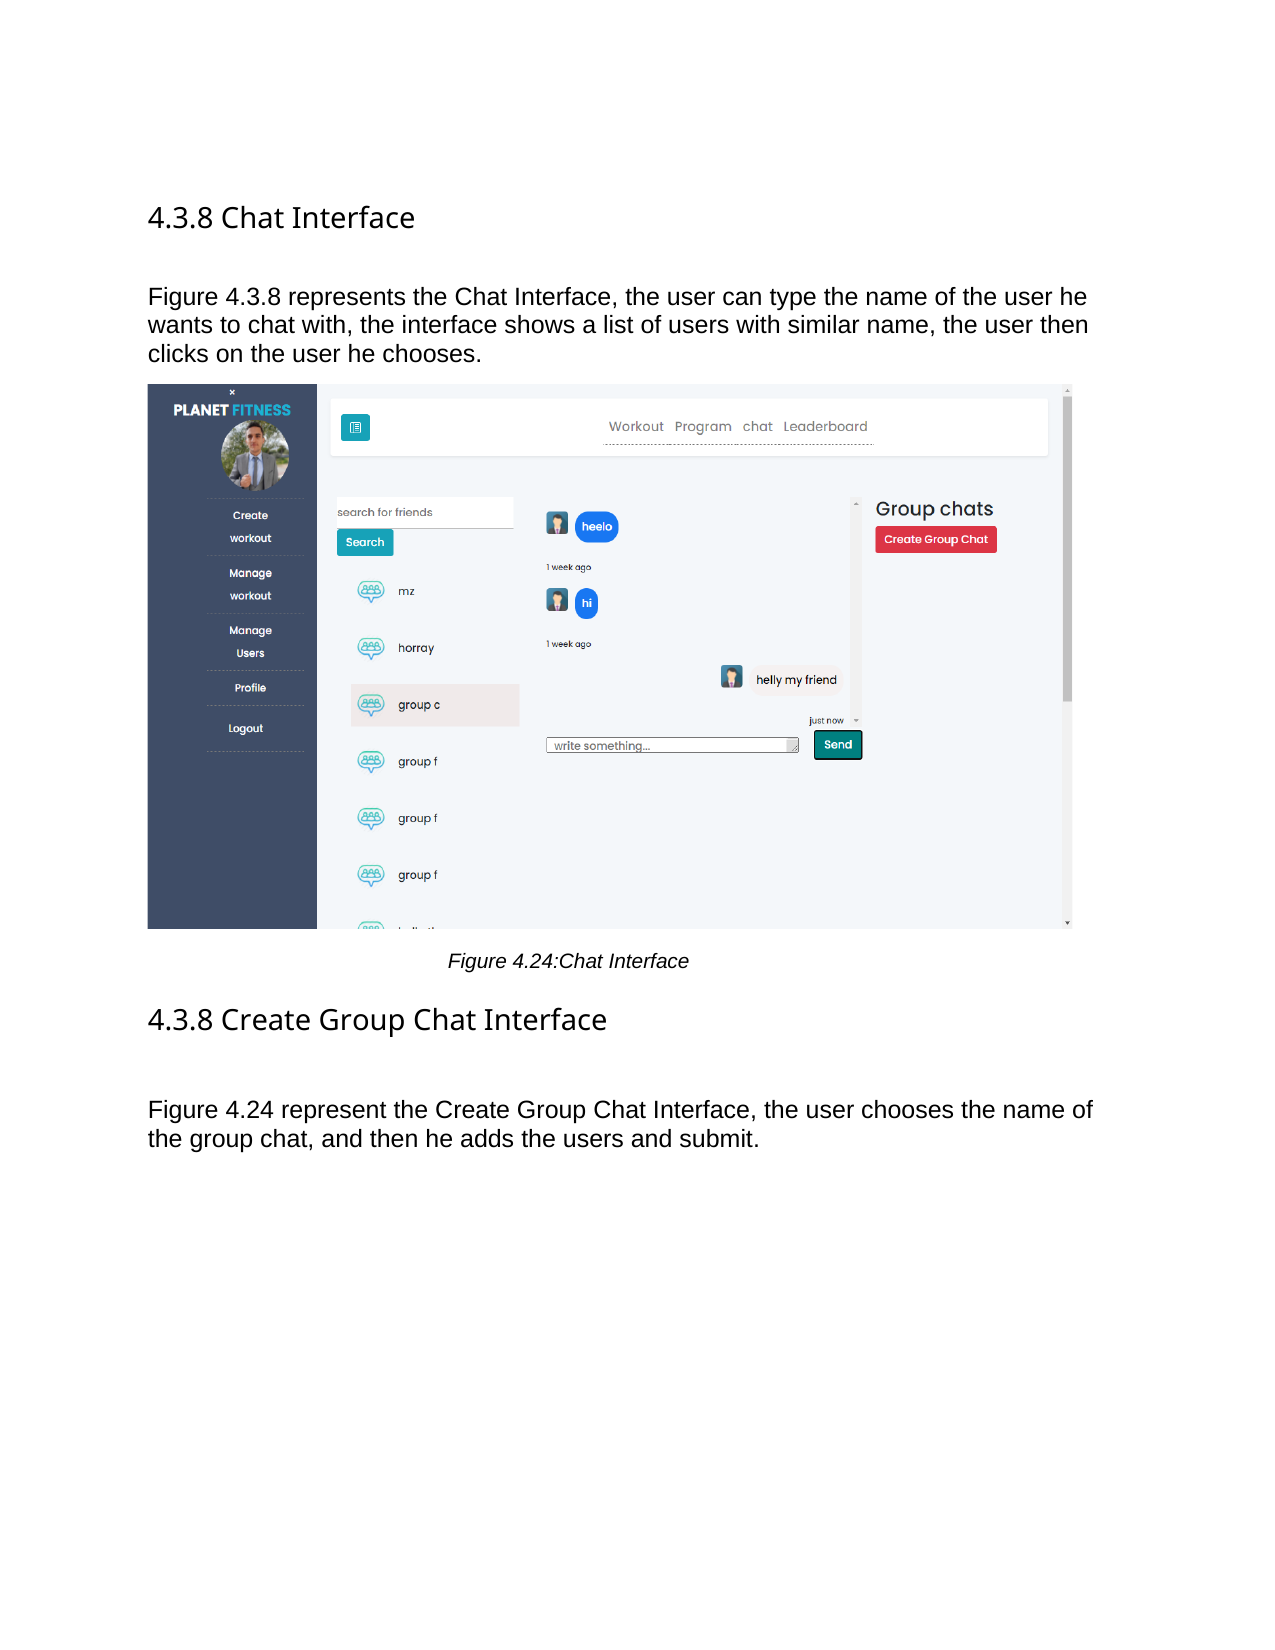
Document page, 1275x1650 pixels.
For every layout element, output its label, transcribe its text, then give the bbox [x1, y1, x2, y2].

subtitle 4.3.8 Chat Interface [148, 197, 1127, 237]
text Figure 4.24 represent the Create Group Chat Interface, the user chooses the name of the group chat, and then he adds the users and submit. [148, 1095, 1127, 1153]
text Figure 4.3.8 represents the Chat Interface, the user can type the name of the user he wants to chat with, the interface shows a list of users with similar name, the user then clicks on the user he chooses. [148, 282, 1127, 368]
text Figure ‎4.24:Chat Interface [373, 946, 1127, 974]
subtitle 4.3.8 Create Group Chat Interface [148, 999, 1127, 1039]
